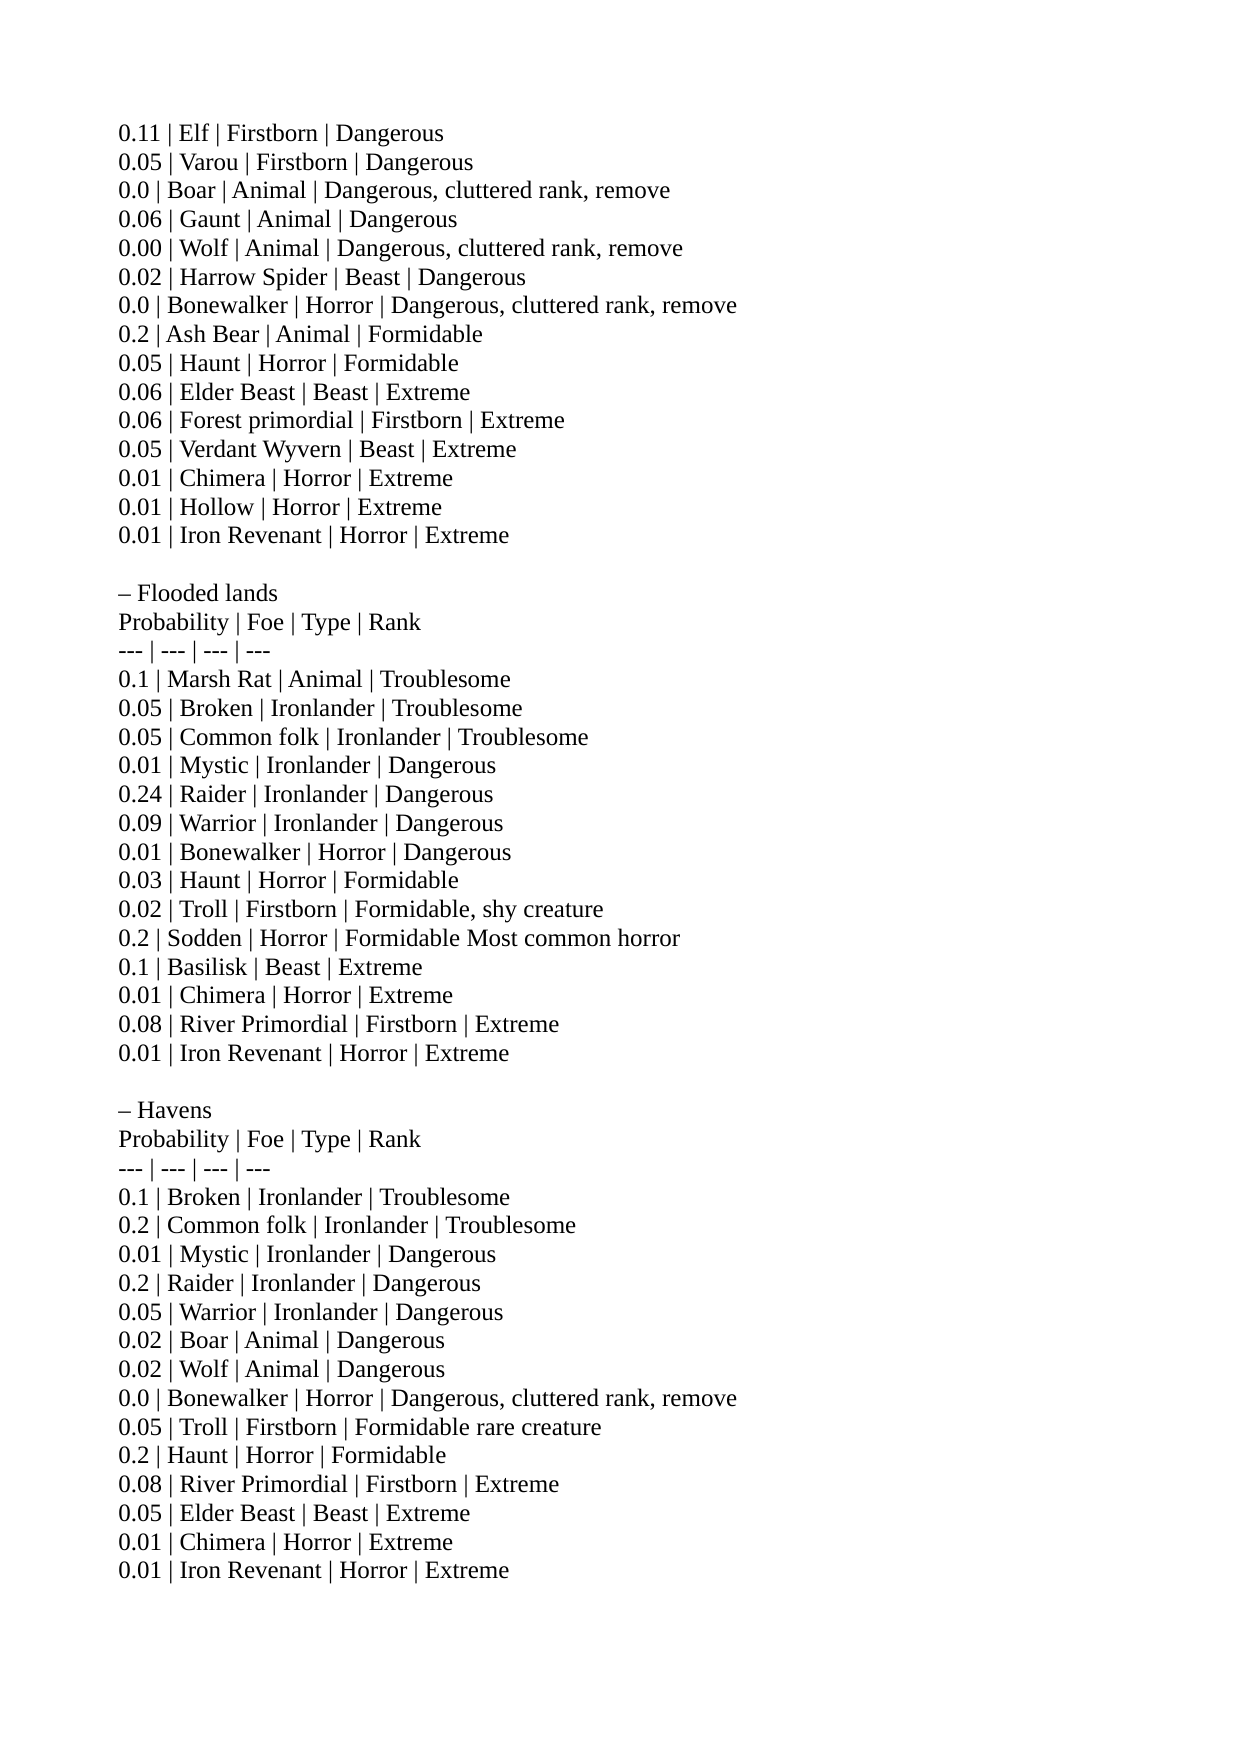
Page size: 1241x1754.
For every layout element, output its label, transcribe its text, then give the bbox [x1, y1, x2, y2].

text 0.0 | Bonewalker | Horror | Dangerous, cluttered rank, remove [118, 1383, 1122, 1412]
text 0.06 | Forest primordial | Firstborn | Extreme [118, 406, 1122, 434]
text 0.05 | Troll | Firstborn | Formidable rare creature [118, 1412, 1122, 1441]
text Probability | Foe | Type | Rank [118, 1124, 1122, 1153]
text 0.11 | Elf | Firstborn | Dangerous [118, 118, 1122, 147]
text 0.01 | Chimera | Horror | Extreme [118, 1527, 1122, 1556]
text 0.24 | Raider | Ironlander | Dangerous [118, 779, 1122, 808]
text 0.1 | Basilisk | Beast | Extreme [118, 952, 1122, 981]
text --- | --- | --- | --- [118, 636, 1122, 664]
text 0.01 | Mystic | Ironlander | Dangerous [118, 1239, 1122, 1268]
text 0.02 | Wolf | Animal | Dangerous [118, 1354, 1122, 1383]
text 0.01 | Chimera | Horror | Extreme [118, 463, 1122, 492]
text 0.08 | River Primordial | Firstborn | Extreme [118, 1009, 1122, 1038]
text 0.01 | Iron Revenant | Horror | Extreme [118, 521, 1122, 549]
text 0.2 | Sodden | Horror | Formidable Most common horror [118, 923, 1122, 952]
text 0.06 | Gaunt | Animal | Dangerous [118, 204, 1122, 233]
text 0.1 | Marsh Rat | Animal | Troublesome [118, 664, 1122, 693]
text 0.05 | Varou | Firstborn | Dangerous [118, 147, 1122, 176]
text 0.09 | Warrior | Ironlander | Dangerous [118, 808, 1122, 837]
text 0.01 | Mystic | Ironlander | Dangerous [118, 751, 1122, 779]
text 0.05 | Elder Beast | Beast | Extreme [118, 1498, 1122, 1527]
text --- | --- | --- | --- [118, 1153, 1122, 1182]
text 0.0 | Boar | Animal | Dangerous, cluttered rank, remove [118, 176, 1122, 204]
text 0.01 | Bonewalker | Horror | Dangerous [118, 837, 1122, 866]
text 0.01 | Iron Revenant | Horror | Extreme [118, 1038, 1122, 1067]
text 0.02 | Troll | Firstborn | Formidable, shy creature [118, 894, 1122, 923]
text 0.05 | Broken | Ironlander | Troublesome [118, 693, 1122, 722]
text 0.01 | Chimera | Horror | Extreme [118, 981, 1122, 1009]
text 0.01 | Iron Revenant | Horror | Extreme [118, 1556, 1122, 1584]
text 0.05 | Warrior | Ironlander | Dangerous [118, 1297, 1122, 1326]
text 0.2 | Common folk | Ironlander | Troublesome [118, 1211, 1122, 1239]
text 0.00 | Wolf | Animal | Dangerous, cluttered rank, remove [118, 233, 1122, 262]
text 0.2 | Haunt | Horror | Formidable [118, 1441, 1122, 1469]
text – Flooded lands [118, 578, 1122, 607]
text 0.2 | Ash Bear | Animal | Formidable [118, 319, 1122, 348]
text Probability | Foe | Type | Rank [118, 607, 1122, 636]
text 0.01 | Hollow | Horror | Extreme [118, 492, 1122, 521]
text 0.06 | Elder Beast | Beast | Extreme [118, 377, 1122, 406]
text 0.1 | Broken | Ironlander | Troublesome [118, 1182, 1122, 1211]
text 0.05 | Verdant Wyvern | Beast | Extreme [118, 434, 1122, 463]
text 0.0 | Bonewalker | Horror | Dangerous, cluttered rank, remove [118, 291, 1122, 319]
text – Havens [118, 1096, 1122, 1124]
text 0.08 | River Primordial | Firstborn | Extreme [118, 1469, 1122, 1498]
text 0.05 | Haunt | Horror | Formidable [118, 348, 1122, 377]
text 0.2 | Raider | Ironlander | Dangerous [118, 1268, 1122, 1297]
text 0.02 | Boar | Animal | Dangerous [118, 1326, 1122, 1354]
text 0.05 | Common folk | Ironlander | Troublesome [118, 722, 1122, 751]
text 0.03 | Haunt | Horror | Formidable [118, 866, 1122, 894]
text 0.02 | Harrow Spider | Beast | Dangerous [118, 262, 1122, 291]
